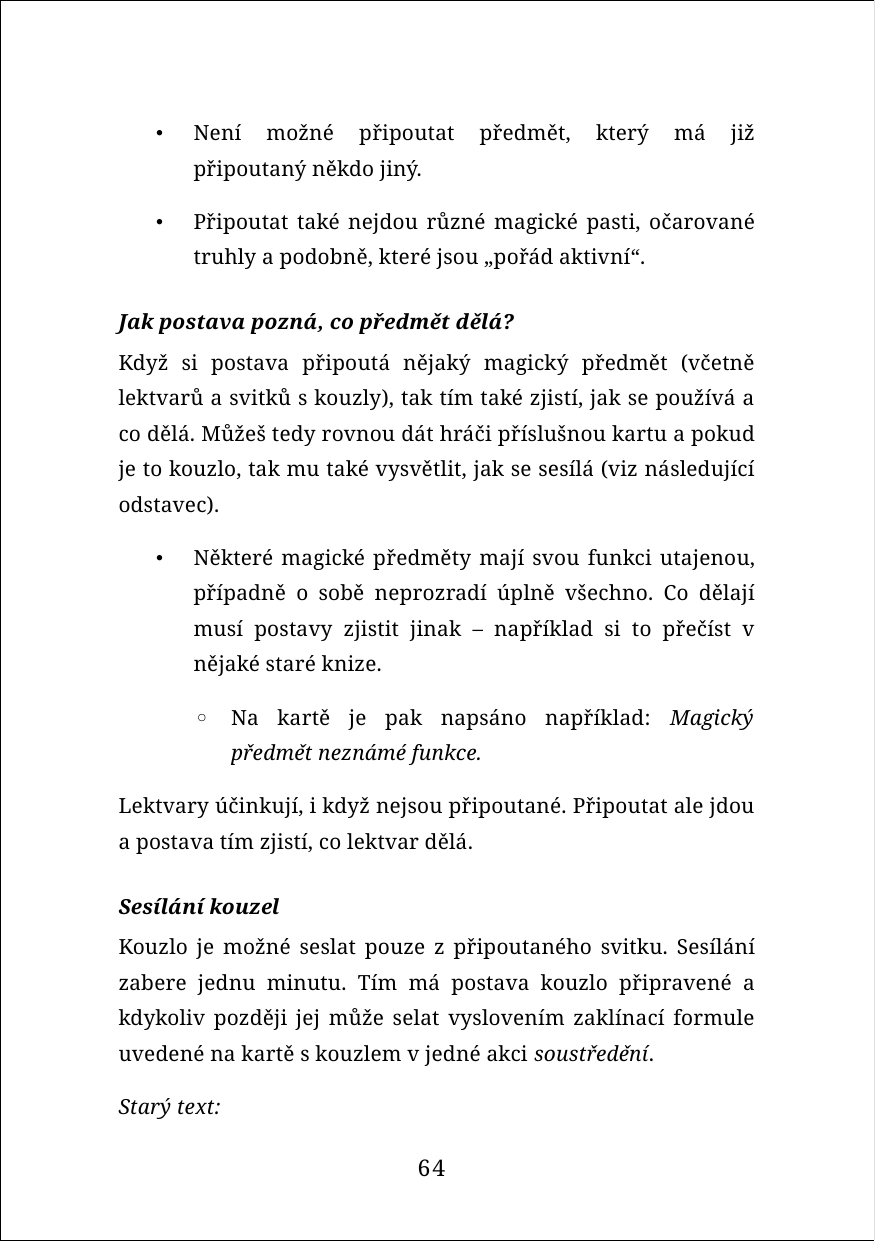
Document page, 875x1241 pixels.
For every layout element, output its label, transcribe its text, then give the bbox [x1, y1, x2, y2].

subtitle Sesílání kouzel [118, 892, 756, 921]
text Lektvary účinkují, i když nejsou připoutané. Připoutat ale jdou a postava tím zjistí, co lektvar dělá. [118, 792, 756, 856]
subtitle Jak postava pozná, co předmět dělá? [118, 307, 756, 336]
text Starý text: [118, 1092, 756, 1121]
text Když si postava připoutá nějaký magický předmět (včetně lektvarů a svitků s kouzly), tak tím také zjistí, jak se používá a co dělá. Můžeš tedy rovnou dát hráči příslušnou kartu a pokud je to kouzlo, tak mu také vysvětlit, jak se sesílá (viz následující odstavec). [118, 348, 756, 518]
list Na kartě je pak napsáno například: Magický předmět neznámé funkce. [193, 703, 756, 767]
text Kouzlo je možné seslat pouze z připoutaného svitku. Sesílání zabere jednu minutu. Tím má postava kouzlo připravené a kdykoliv později jej může selat vyslovením zaklínací formule uvedené na kartě s kouzlem v jedné akci soustředění. [118, 932, 756, 1067]
list Připoutat také nejdou různé magické pasti, očarované truhly a podobně, které jsou „pořád aktivní“. [156, 207, 756, 271]
list Některé magické předměty mají svou funkci utajenou, případně o sobě neprozradí úplně všechno. Co dělají musí postavy zjistit jinak – například si to přečíst v nějaké staré knize. [156, 543, 756, 678]
list Není možné připoutat předmět, který má již připoutaný někdo jiný. [156, 118, 756, 182]
